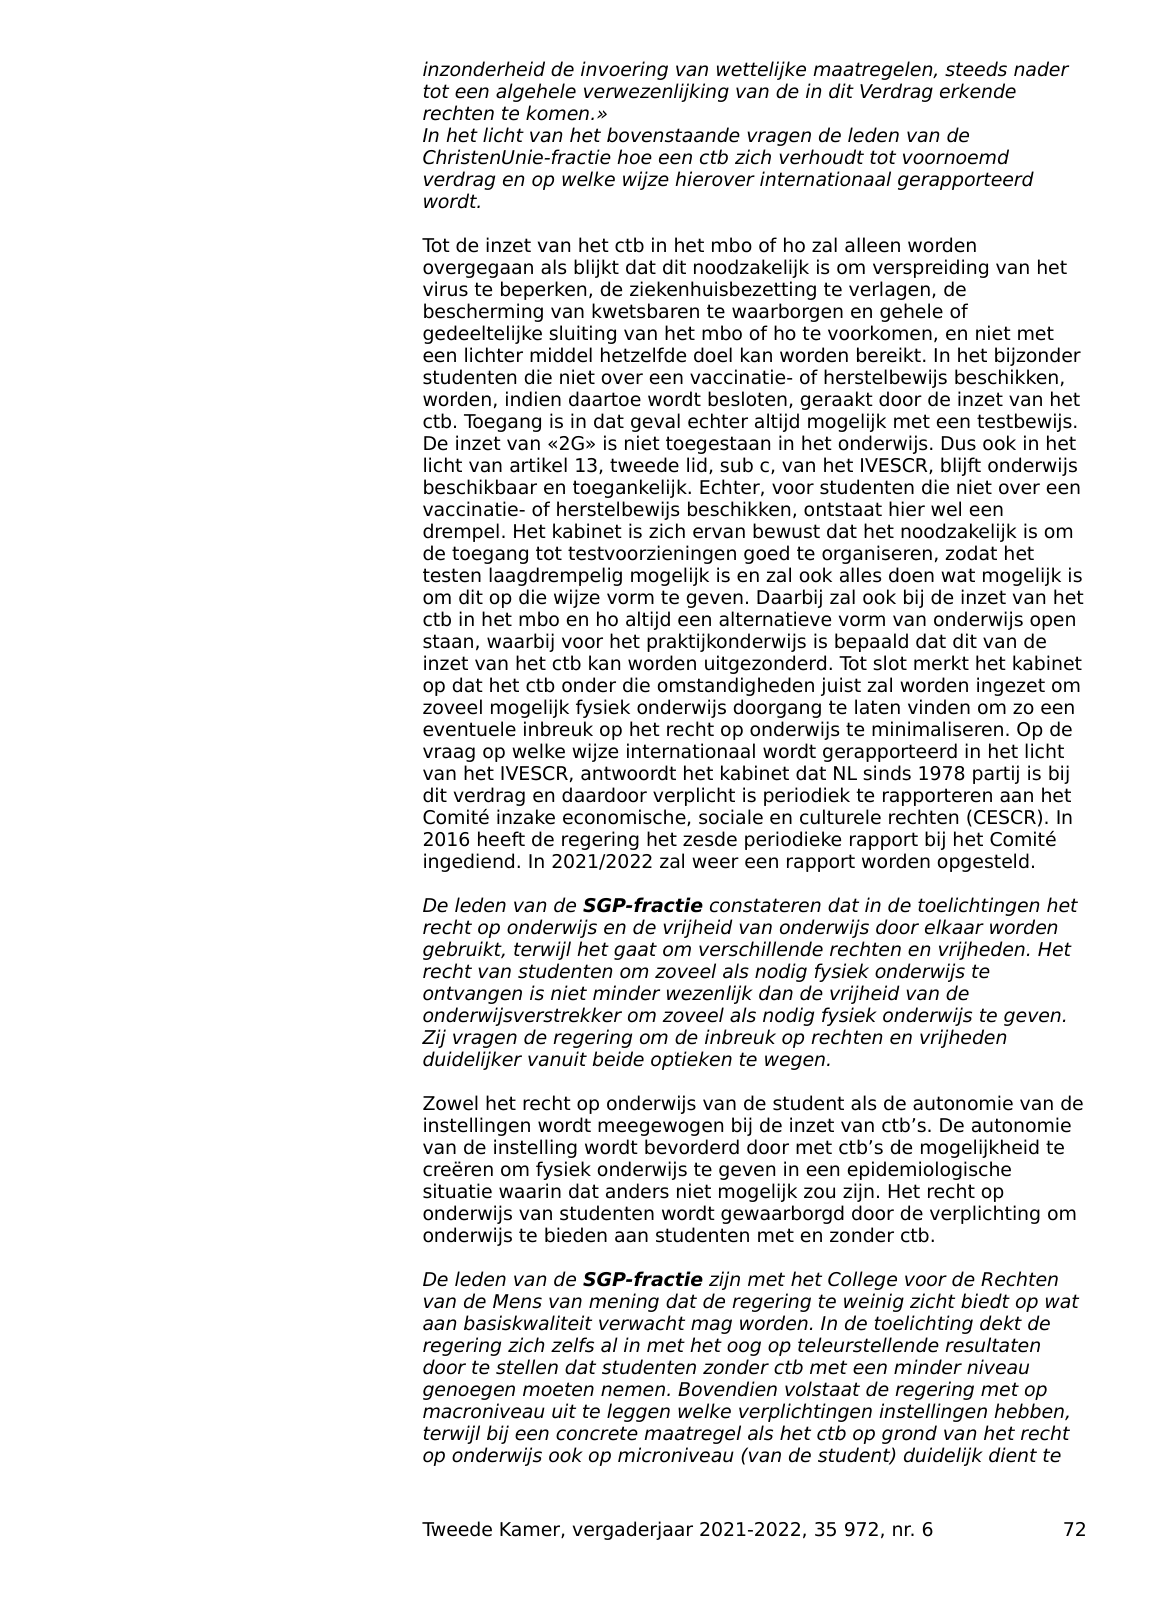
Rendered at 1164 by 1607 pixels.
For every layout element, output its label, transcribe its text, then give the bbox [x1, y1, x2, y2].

text In het licht van het bovenstaande vragen de leden van de ChristenUnie-fractie hoe een ctb zich verhoudt tot voornoemd verdrag en op welke wijze hierover internationaal gerapporteerd wordt. [422, 125, 1087, 213]
text Zowel het recht op onderwijs van de student als de autonomie van de instellingen wordt meegewogen bij de inzet van ctb’s. De autonomie van de instelling wordt bevorderd door met ctb’s de mogelijkheid te creëren om fysiek onderwijs te geven in een epidemiologische situatie waarin dat anders niet mogelijk zou zijn. Het recht op onderwijs van studenten wordt gewaarborgd door de verplichting om onderwijs te bieden aan studenten met en zonder ctb. [422, 1093, 1087, 1247]
text De leden van de SGP-fractie zijn met het College voor de Rechten van de Mens van mening dat de regering te weinig zicht biedt op wat aan basiskwaliteit verwacht mag worden. In de toelichting dekt de regering zich zelfs al in met het oog op teleurstellende resultaten door te stellen dat studenten zonder ctb met een minder niveau genoegen moeten nemen. Bovendien volstaat de regering met op macroniveau uit te leggen welke verplichtingen instellingen hebben, terwijl bij een concrete maatregel als het ctb op grond van het recht op onderwijs ook op microniveau (van de student) duidelijk dient te [422, 1269, 1087, 1467]
text De leden van de SGP-fractie constateren dat in de toelichtingen het recht op onderwijs en de vrijheid van onderwijs door elkaar worden gebruikt, terwijl het gaat om verschillende rechten en vrijheden. Het recht van studenten om zoveel als nodig fysiek onderwijs te ontvangen is niet minder wezenlijk dan de vrijheid van de onderwijsverstrekker om zoveel als nodig fysiek onderwijs te geven. Zij vragen de regering om de inbreuk op rechten en vrijheden duidelijker vanuit beide optieken te wegen. [422, 895, 1087, 1071]
text Tot de inzet van het ctb in het mbo of ho zal alleen worden overgegaan als blijkt dat dit noodzakelijk is om verspreiding van het virus te beperken, de ziekenhuisbezetting te verlagen, de bescherming van kwetsbaren te waarborgen en gehele of gedeeltelijke sluiting van het mbo of ho te voorkomen, en niet met een lichter middel hetzelfde doel kan worden bereikt. In het bijzonder studenten die niet over een vaccinatie- of herstelbewijs beschikken, worden, indien daartoe wordt besloten, geraakt door de inzet van het ctb. Toegang is in dat geval echter altijd mogelijk met een testbewijs. De inzet van «2G» is niet toegestaan in het onderwijs. Dus ook in het licht van artikel 13, tweede lid, sub c, van het IVESCR, blijft onderwijs beschikbaar en toegankelijk. Echter, voor studenten die niet over een vaccinatie- of herstelbewijs beschikken, ontstaat hier wel een drempel. Het kabinet is zich ervan bewust dat het noodzakelijk is om de toegang tot testvoorzieningen goed te organiseren, zodat het testen laagdrempelig mogelijk is en zal ook alles doen wat mogelijk is om dit op die wijze vorm te geven. Daarbij zal ook bij de inzet van het ctb in het mbo en ho altijd een alternatieve vorm van onderwijs open staan, waarbij voor het praktijkonderwijs is bepaald dat dit van de inzet van het ctb kan worden uitgezonderd. Tot slot merkt het kabinet op dat het ctb onder die omstandigheden juist zal worden ingezet om zoveel mogelijk fysiek onderwijs doorgang te laten vinden om zo een eventuele inbreuk op het recht op onderwijs te minimaliseren. Op de vraag op welke wijze internationaal wordt gerapporteerd in het licht van het IVESCR, antwoordt het kabinet dat NL sinds 1978 partij is bij dit verdrag en daardoor verplicht is periodiek te rapporteren aan het Comité inzake economische, sociale en culturele rechten (CESCR). In 2016 heeft de regering het zesde periodieke rapport bij het Comité ingediend. In 2021/2022 zal weer een rapport worden opgesteld. [422, 235, 1087, 872]
text inzonderheid de invoering van wettelijke maatregelen, steeds nader tot een algehele verwezenlijking van de in dit Verdrag erkende rechten te komen.» [422, 59, 1087, 125]
